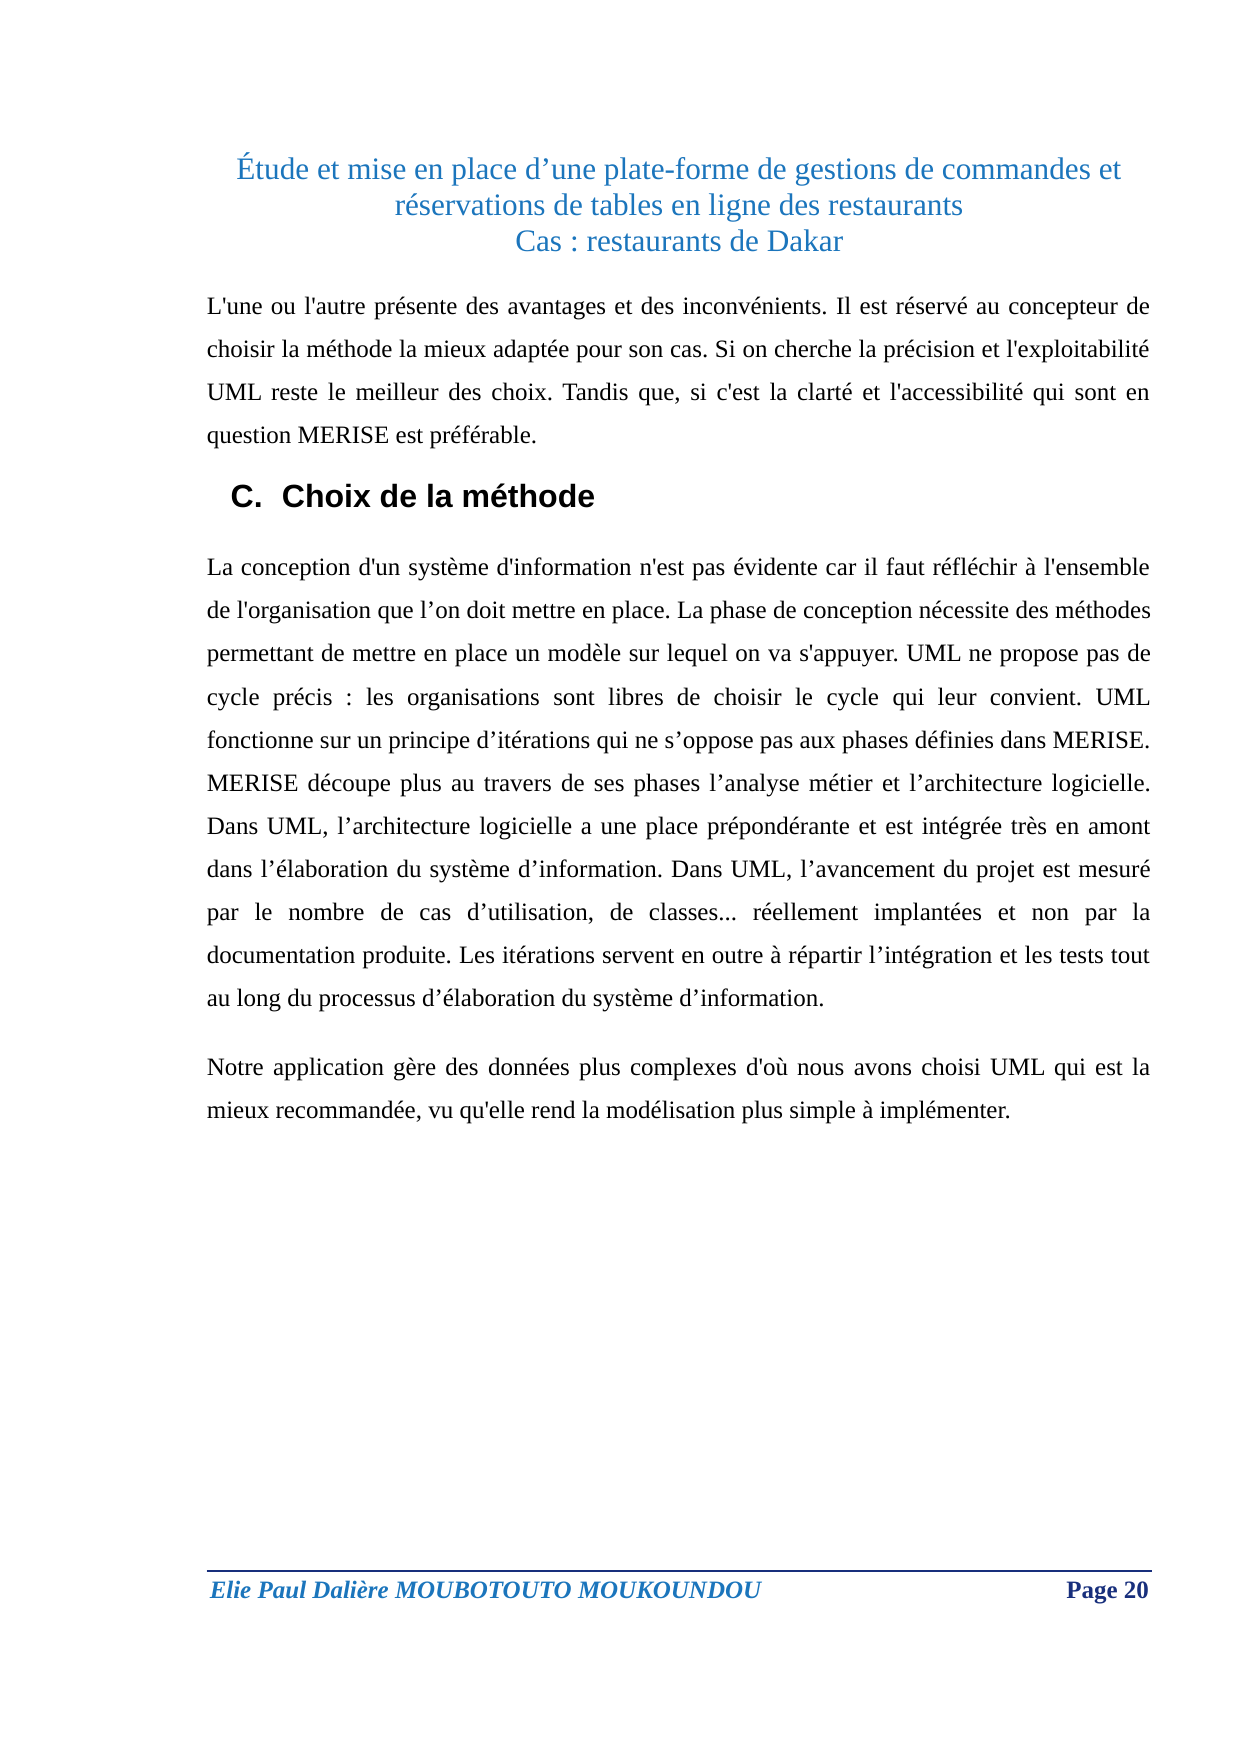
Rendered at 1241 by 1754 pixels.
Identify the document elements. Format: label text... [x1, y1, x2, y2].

text L'une ou l'autre présente des avantages et des inconvénients. Il est réservé au concepteur de choisir la méthode la mieux adaptée pour son cas. Si on cherche la précision et l'exploitabilité UML reste le meilleur des choix. Tandis que, si c'est la clarté et l'accessibilité qui sont en question MERISE est préférable. [207, 291, 1152, 449]
text La conception d'un système d'information n'est pas évidente car il faut réfléchir à l'ensemble de l'organisation que l’on doit mettre en place. La phase de conception nécessite des méthodes permettant de mettre en place un modèle sur lequel on va s'appuyer. UML ne propose pas de cycle précis : les organisations sont libres de choisir le cycle qui leur convient. UML fonctionne sur un principe d’itérations qui ne s’oppose pas aux phases définies dans MERISE. MERISE découpe plus au travers de ses phases l’analyse métier et l’architecture logicielle. Dans UML, l’architecture logicielle a une place prépondérante et est intégrée très en amont dans l’élaboration du système d’information. Dans UML, l’avancement du projet est mesuré par le nombre de cas d’utilisation, de classes... réellement implantées et non par la documentation produite. Les itérations servent en outre à répartir l’intégration et les tests tout au long du processus d’élaboration du système d’information. [207, 552, 1152, 1012]
subtitle Choix de la méthode [230, 478, 1152, 515]
text Notre application gère des données plus complexes d'où nous avons choisi UML qui est la mieux recommandée, vu qu'elle rend la modélisation plus simple à implémenter. [207, 1052, 1152, 1123]
